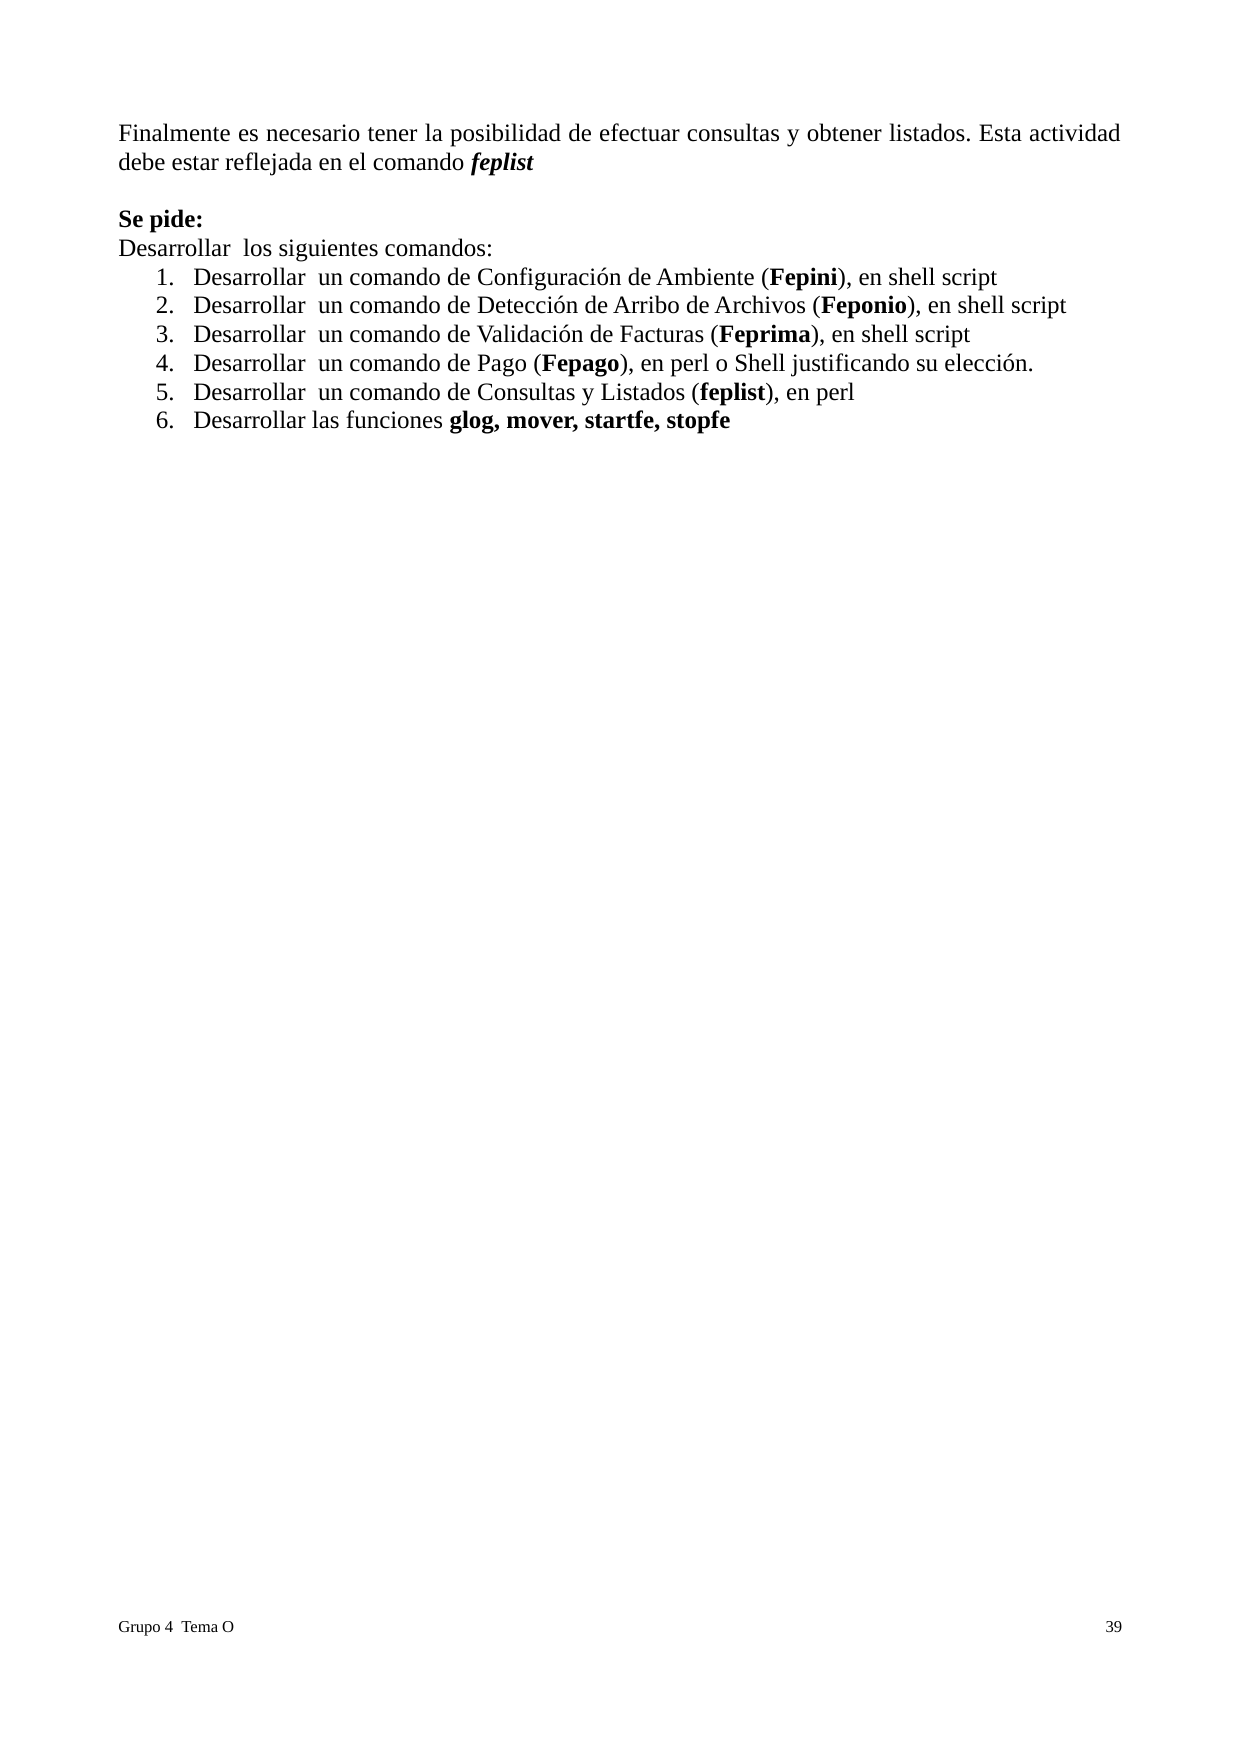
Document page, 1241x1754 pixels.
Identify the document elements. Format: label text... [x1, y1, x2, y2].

list Desarrollar un comando de Consultas y Listados (feplist), en perl [156, 377, 1122, 406]
list Desarrollar un comando de Configuración de Ambiente (Fepini), en shell script [156, 262, 1122, 291]
list Desarrollar las funciones glog, mover, startfe, stopfe [156, 406, 1122, 434]
text Finalmente es necesario tener la posibilidad de efectuar consultas y obtener listados. Esta actividad debe estar reflejada en el comando feplist [118, 118, 1122, 176]
list Desarrollar un comando de Validación de Facturas (Feprima), en shell script [156, 319, 1122, 348]
text Se pide: [118, 204, 1122, 233]
list Desarrollar un comando de Detección de Arribo de Archivos (Feponio), en shell script [156, 291, 1122, 319]
list Desarrollar un comando de Pago (Fepago), en perl o Shell justificando su elección. [156, 348, 1122, 377]
text Desarrollar los siguientes comandos: [118, 233, 1122, 262]
